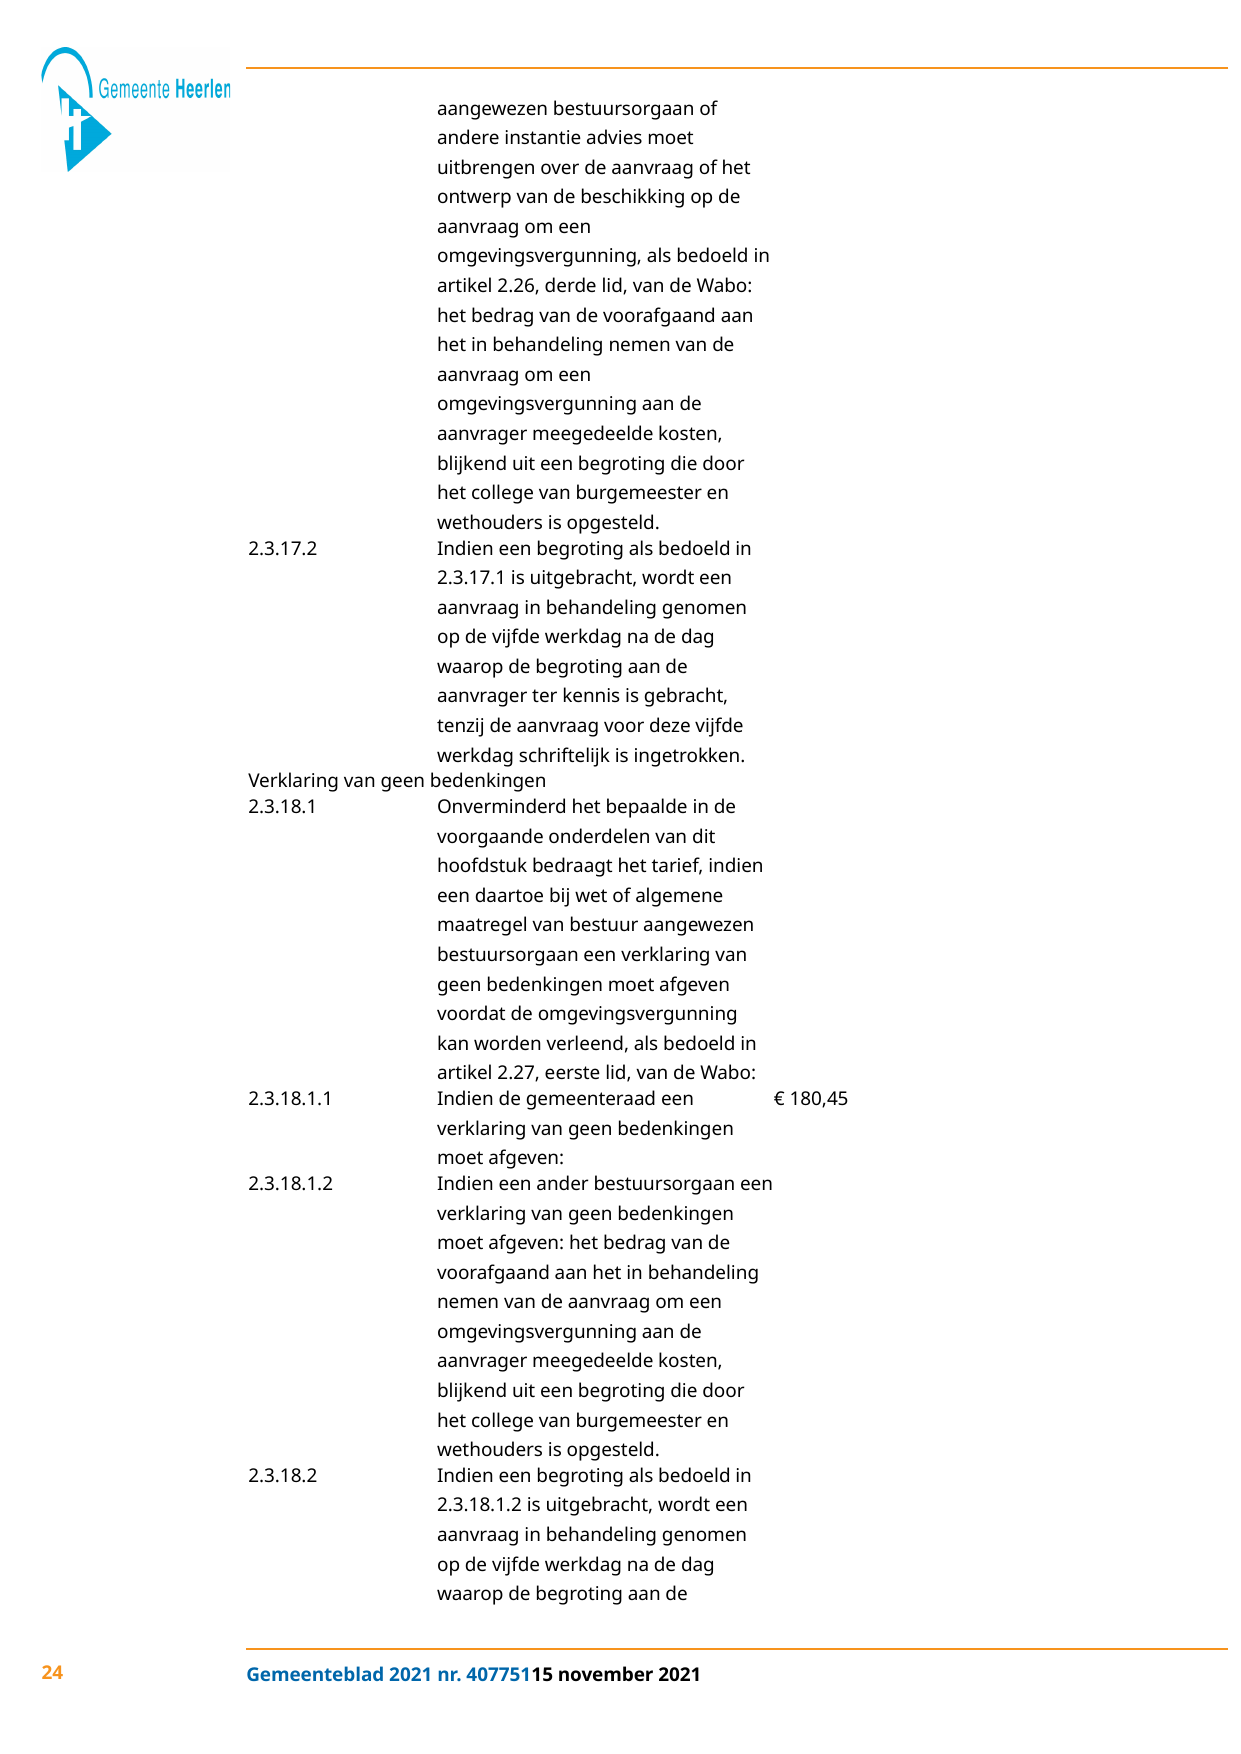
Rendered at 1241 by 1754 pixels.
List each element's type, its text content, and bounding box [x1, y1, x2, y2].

table_cell 2.3.18.2 [248, 1462, 437, 1606]
table_cell Indien een ander bestuursorgaan een verklaring van geen bedenkingen moet afgeven: het bedrag van de voorafgaand aan het in behandeling nemen van de aanvraag om een omgevingsvergunning aan de aanvrager meegedeelde kosten, blijkend uit een begroting die door het college van burgemeester en wethouders is opgesteld. [437, 1170, 774, 1462]
table_cell Indien de gemeenteraad een verklaring van geen bedenkingen moet afgeven: [437, 1085, 774, 1170]
table_cell [963, 535, 1152, 767]
table_cell € 180,45 [774, 1085, 963, 1170]
table_cell 2.3.18.1.1 [248, 1085, 437, 1170]
table_cell [774, 1462, 963, 1606]
table_cell 2.3.18.1.2 [248, 1170, 437, 1462]
table_cell Indien een begroting als bedoeld in 2.3.17.1 is uitgebracht, wordt een aanvraag in behandeling genomen op de vijfde werkdag na de dag waarop de begroting aan de aanvrager ter kennis is gebracht, tenzij de aanvraag voor deze vijfde werkdag schriftelijk is ingetrokken. [437, 535, 774, 767]
table_cell Onverminderd het bepaalde in de voorgaande onderdelen van dit hoofdstuk bedraagt het tarief, indien een daartoe bij wet of algemene maatregel van bestuur aangewezen bestuursorgaan een verklaring van geen bedenkingen moet afgeven voordat de omgevingsvergunning kan worden verleend, als bedoeld in artikel 2.27, eerste lid, van de Wabo: [437, 793, 774, 1085]
table_cell Verklaring van geen bedenkingen [248, 768, 963, 793]
table_cell 2.3.17.2 [248, 535, 437, 767]
table_cell aangewezen bestuursorgaan of andere instantie advies moet uitbrengen over de aanvraag of het ontwerp van de beschikking op de aanvraag om een omgevingsvergunning, als bedoeld in artikel 2.26, derde lid, van de Wabo: het bedrag van de voorafgaand aan het in behandeling nemen van de aanvraag om een omgevingsvergunning aan de aanvrager meegedeelde kosten, blijkend uit een begroting die door het college van burgemeester en wethouders is opgesteld. [437, 95, 774, 535]
table_cell [963, 95, 1152, 535]
picture [41, 47, 59, 70]
table_cell [963, 1170, 1152, 1462]
table_cell [963, 1085, 1152, 1170]
table_cell Indien een begroting als bedoeld in 2.3.18.1.2 is uitgebracht, wordt een aanvraag in behandeling genomen op de vijfde werkdag na de dag waarop de begroting aan de [437, 1462, 774, 1606]
table_cell [774, 95, 963, 535]
table_cell [774, 793, 963, 1085]
table_cell [963, 1462, 1152, 1606]
table_cell [774, 1170, 963, 1462]
picture [41, 47, 231, 172]
table_cell [248, 95, 437, 535]
table_cell 2.3.18.1 [248, 793, 437, 1085]
table_cell [963, 793, 1152, 1085]
table_cell [774, 535, 963, 767]
